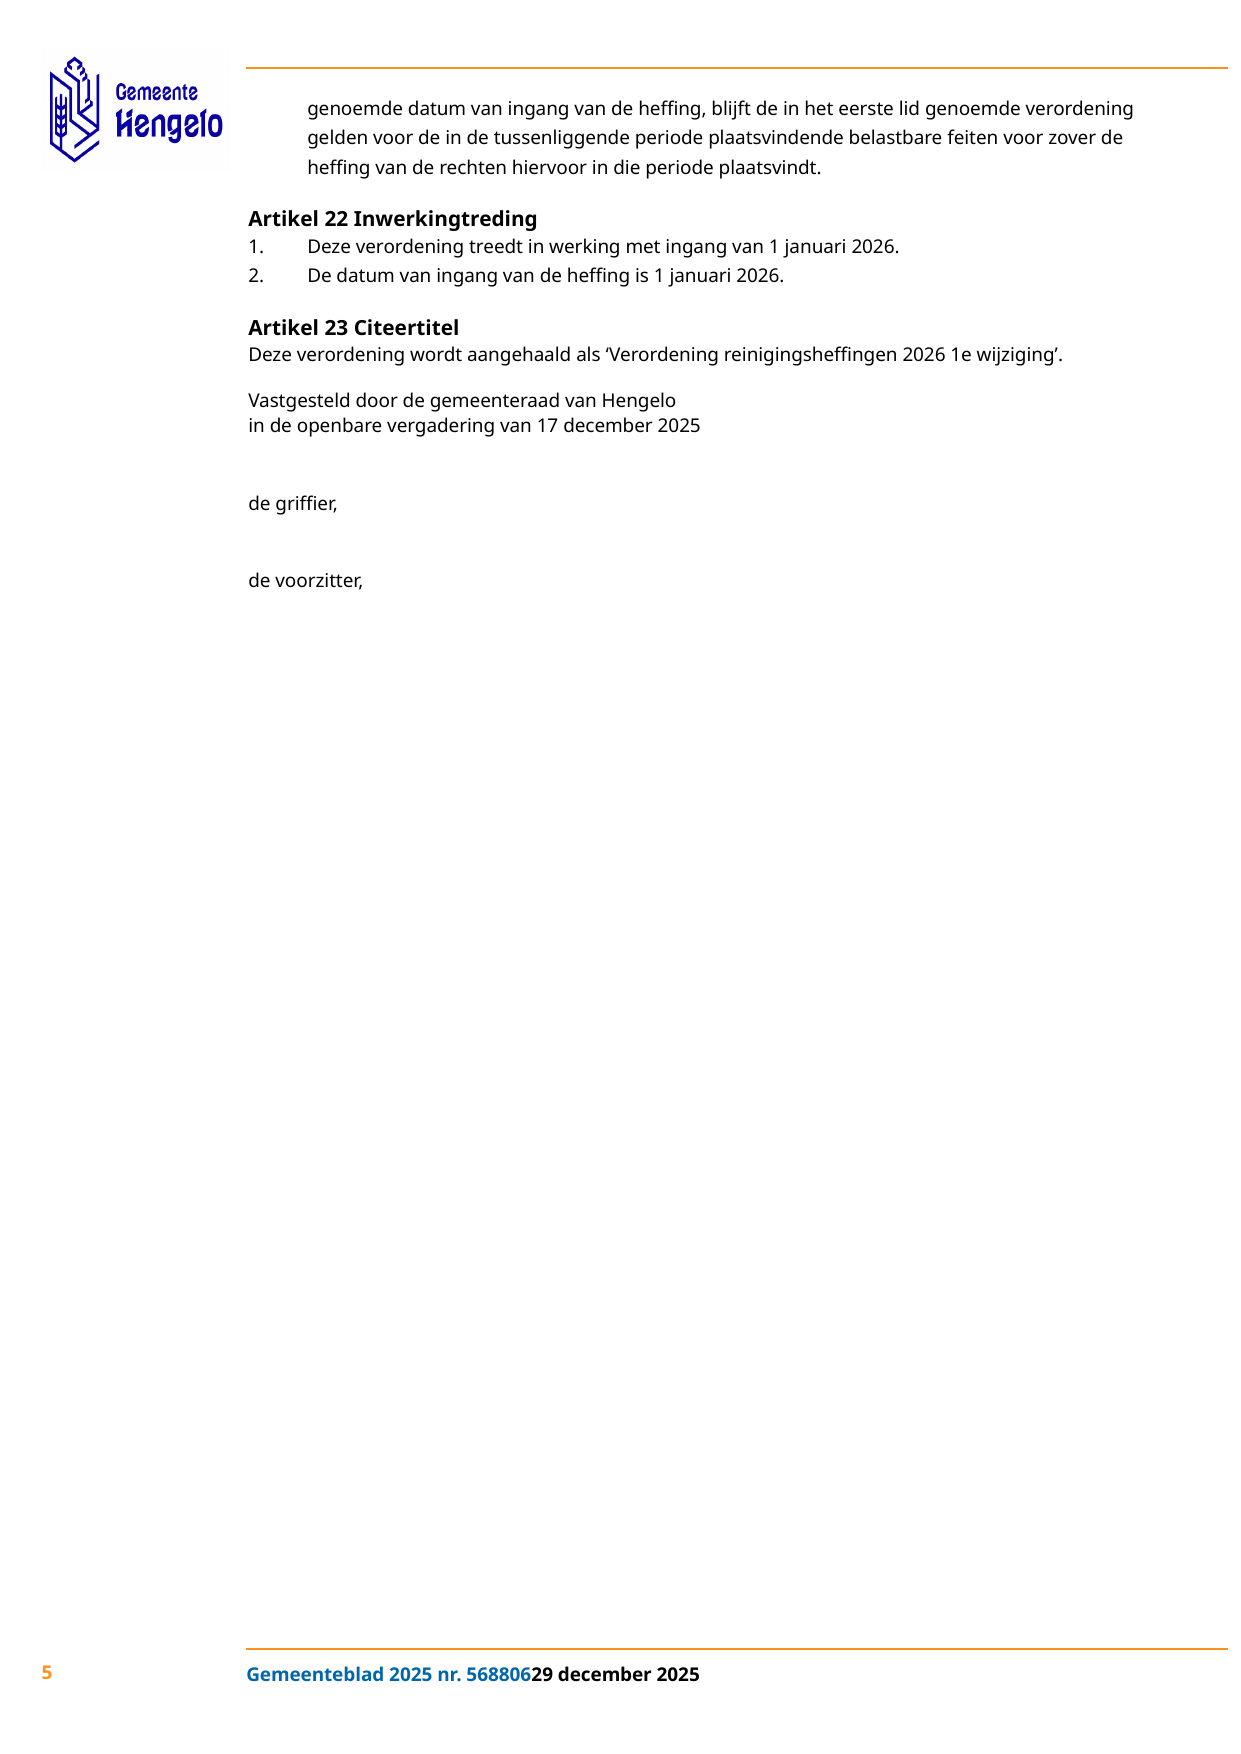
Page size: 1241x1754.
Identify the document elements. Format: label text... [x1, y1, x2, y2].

list De datum van ingang van de heffing is 1 januari 2026. [248, 262, 1152, 288]
text Artikel 22 Inwerkingtreding [248, 204, 1152, 233]
text de griffier, [248, 490, 1152, 516]
list genoemde datum van ingang van de heffing, blijft de in het eerste lid genoemde verordening gelden voor de in de tussenliggende periode plaatsvindende belastbare feiten voor zover de heffing van de rechten hiervoor in die periode plaatsvindt. [248, 95, 1152, 180]
text de voorzitter, [248, 567, 1152, 593]
text Artikel 23 Citeertitel [248, 313, 1152, 341]
picture [41, 47, 231, 172]
text Vastgesteld door de gemeenteraad van Hengelo [248, 387, 1152, 413]
text in de openbare vergadering van 17 december 2025 [248, 413, 1152, 438]
text Deze verordening wordt aangehaald als ‘Verordening reinigingsheffingen 2026 1e wijziging’. [248, 341, 1152, 367]
list Deze verordening treedt in werking met ingang van 1 januari 2026. [248, 233, 1152, 258]
